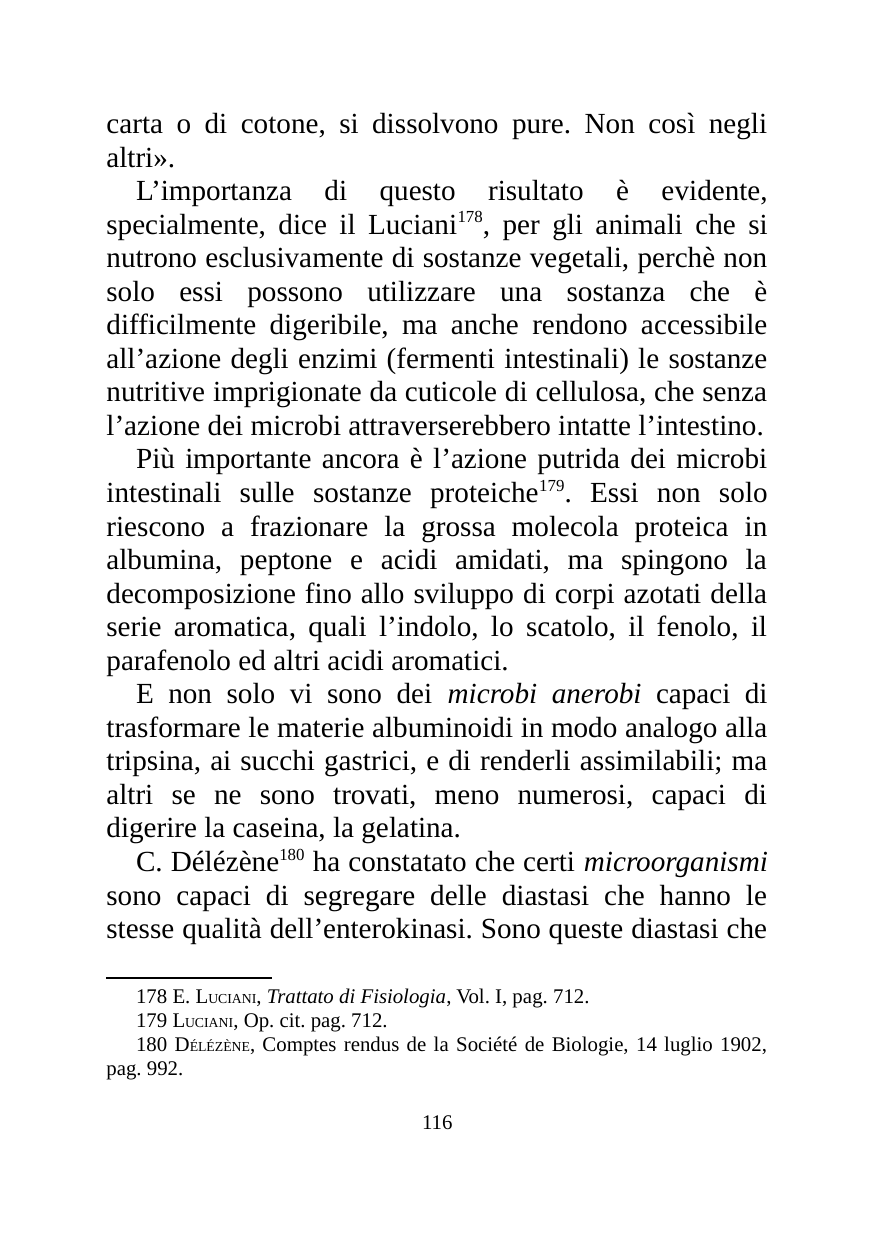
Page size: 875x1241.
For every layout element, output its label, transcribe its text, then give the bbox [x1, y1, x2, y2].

text C. Délézène ha constatato che certi microorganismi sono capaci di segregare delle diastasi che hanno le stesse qualità dell’enterokinasi. Sono queste diastasi che [106, 844, 768, 945]
text carta o di cotone, si dissolvono pure. Non così negli altri». [106, 106, 768, 173]
text E non solo vi sono dei microbi anerobi capaci di trasformare le materie albuminoidi in modo analogo alla tripsina, ai succhi gastrici, e di renderli assimilabili; ma altri se ne sono trovati, meno numerosi, capaci di digerire la caseina, la gelatina. [106, 676, 768, 844]
text Délézène, Comptes rendus de la Société de Biologie, 14 luglio 1902, pag. 992. [106, 1032, 768, 1080]
text Luciani, Op. cit. pag. 712. [106, 1008, 768, 1032]
text E. Luciani, Trattato di Fisiologia, Vol. I, pag. 712. [106, 984, 768, 1008]
text Più importante ancora è l’azione putrida dei microbi intestinali sulle sostanze proteiche. Essi non solo riescono a frazionare la grossa molecola proteica in albumina, peptone e acidi amidati, ma spingono la decomposizione fino allo sviluppo di corpi azotati della serie aromatica, quali l’indolo, lo scatolo, il fenolo, il parafenolo ed altri acidi aromatici. [106, 442, 768, 676]
text L’importanza di questo risultato è evidente, specialmente, dice il Luciani, per gli animali che si nutrono esclusivamente di sostanze vegetali, perchè non solo essi possono utilizzare una sostanza che è difficilmente digeribile, ma anche rendono accessibile all’azione degli enzimi (fermenti intestinali) le sostanze nutritive imprigionate da cuticole di cellulosa, che senza l’azione dei microbi attraverserebbero intatte l’intestino. [106, 173, 768, 442]
